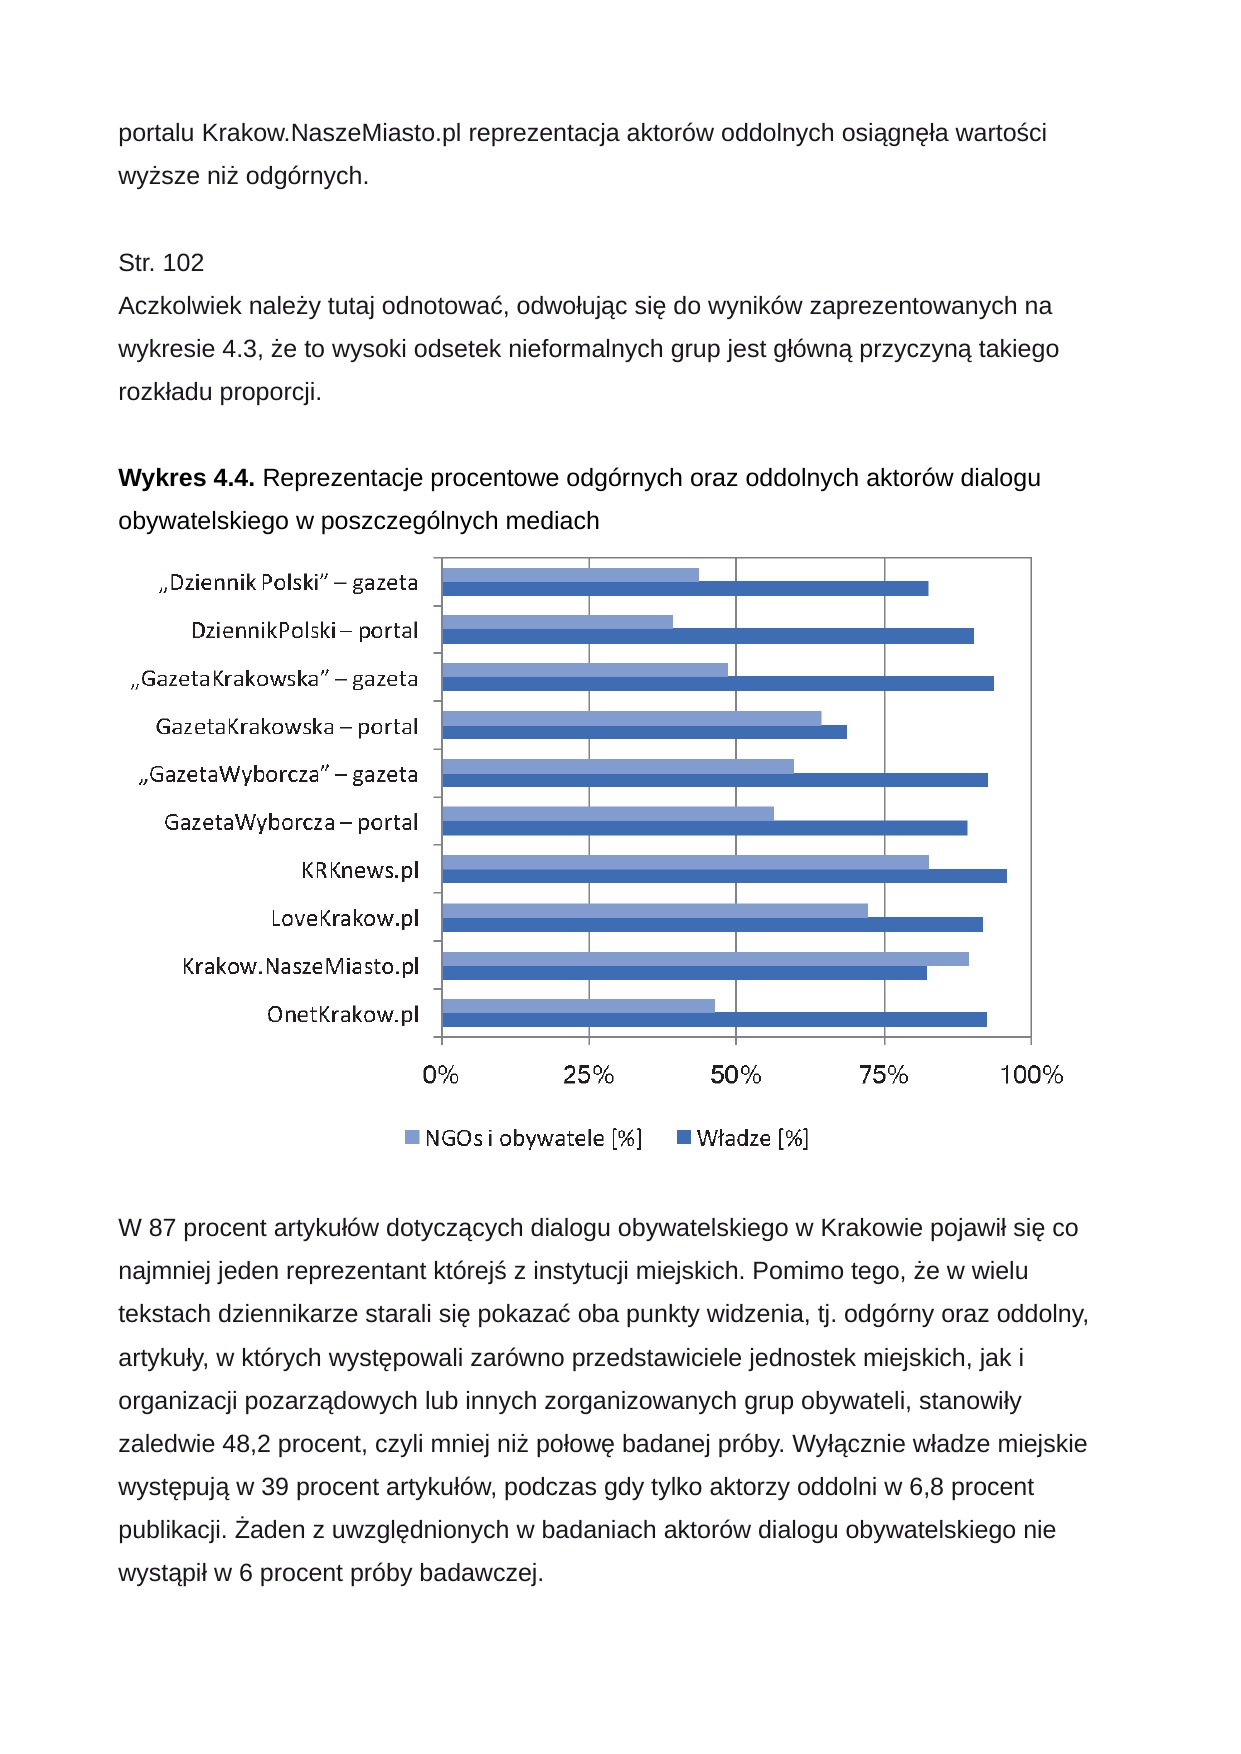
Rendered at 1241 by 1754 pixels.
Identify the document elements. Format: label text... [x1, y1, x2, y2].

text Str. 102 [118, 247, 1122, 276]
text Aczkolwiek należy tutaj odnotować, odwołując się do wyników zaprezentowanych na wykresie 4.3, że to wysoki odsetek nieformalnych grup jest główną przyczyną takiego rozkładu proporcji. [118, 291, 1122, 406]
subtitle Wykres 4.4. Reprezentacje procentowe odgórnych oraz oddolnych aktorów dialogu obywatelskiego w poszczególnych mediach [118, 463, 1122, 535]
text W 87 procent artykułów dotyczących dialogu obywatelskiego w Krakowie pojawił się co najmniej jeden reprezentant którejś z instytucji miejskich. Pomimo tego, że w wielu tekstach dziennikarze starali się pokazać oba punkty widzenia, tj. odgórny oraz oddolny, artykuły, w których występowali zarówno przedstawiciele jednostek miejskich, jak i organizacji pozarządowych lub innych zorganizowanych grup obywateli, stanowiły zaledwie 48,2 procent, czyli mniej niż połowę badanej próby. Wyłącznie władze miejskie występują w 39 procent artykułów, podczas gdy tylko aktorzy oddolni w 6,8 procent publikacji. Żaden z uwzględnionych w badaniach aktorów dialogu obywatelskiego nie wystąpił w 6 procent próby badawczej. [118, 1213, 1122, 1587]
text portalu Krakow.NaszeMiasto.pl reprezentacja aktorów oddolnych osiągnęła wartości wyższe niż odgórnych. [118, 118, 1122, 190]
picture [118, 549, 1123, 1156]
